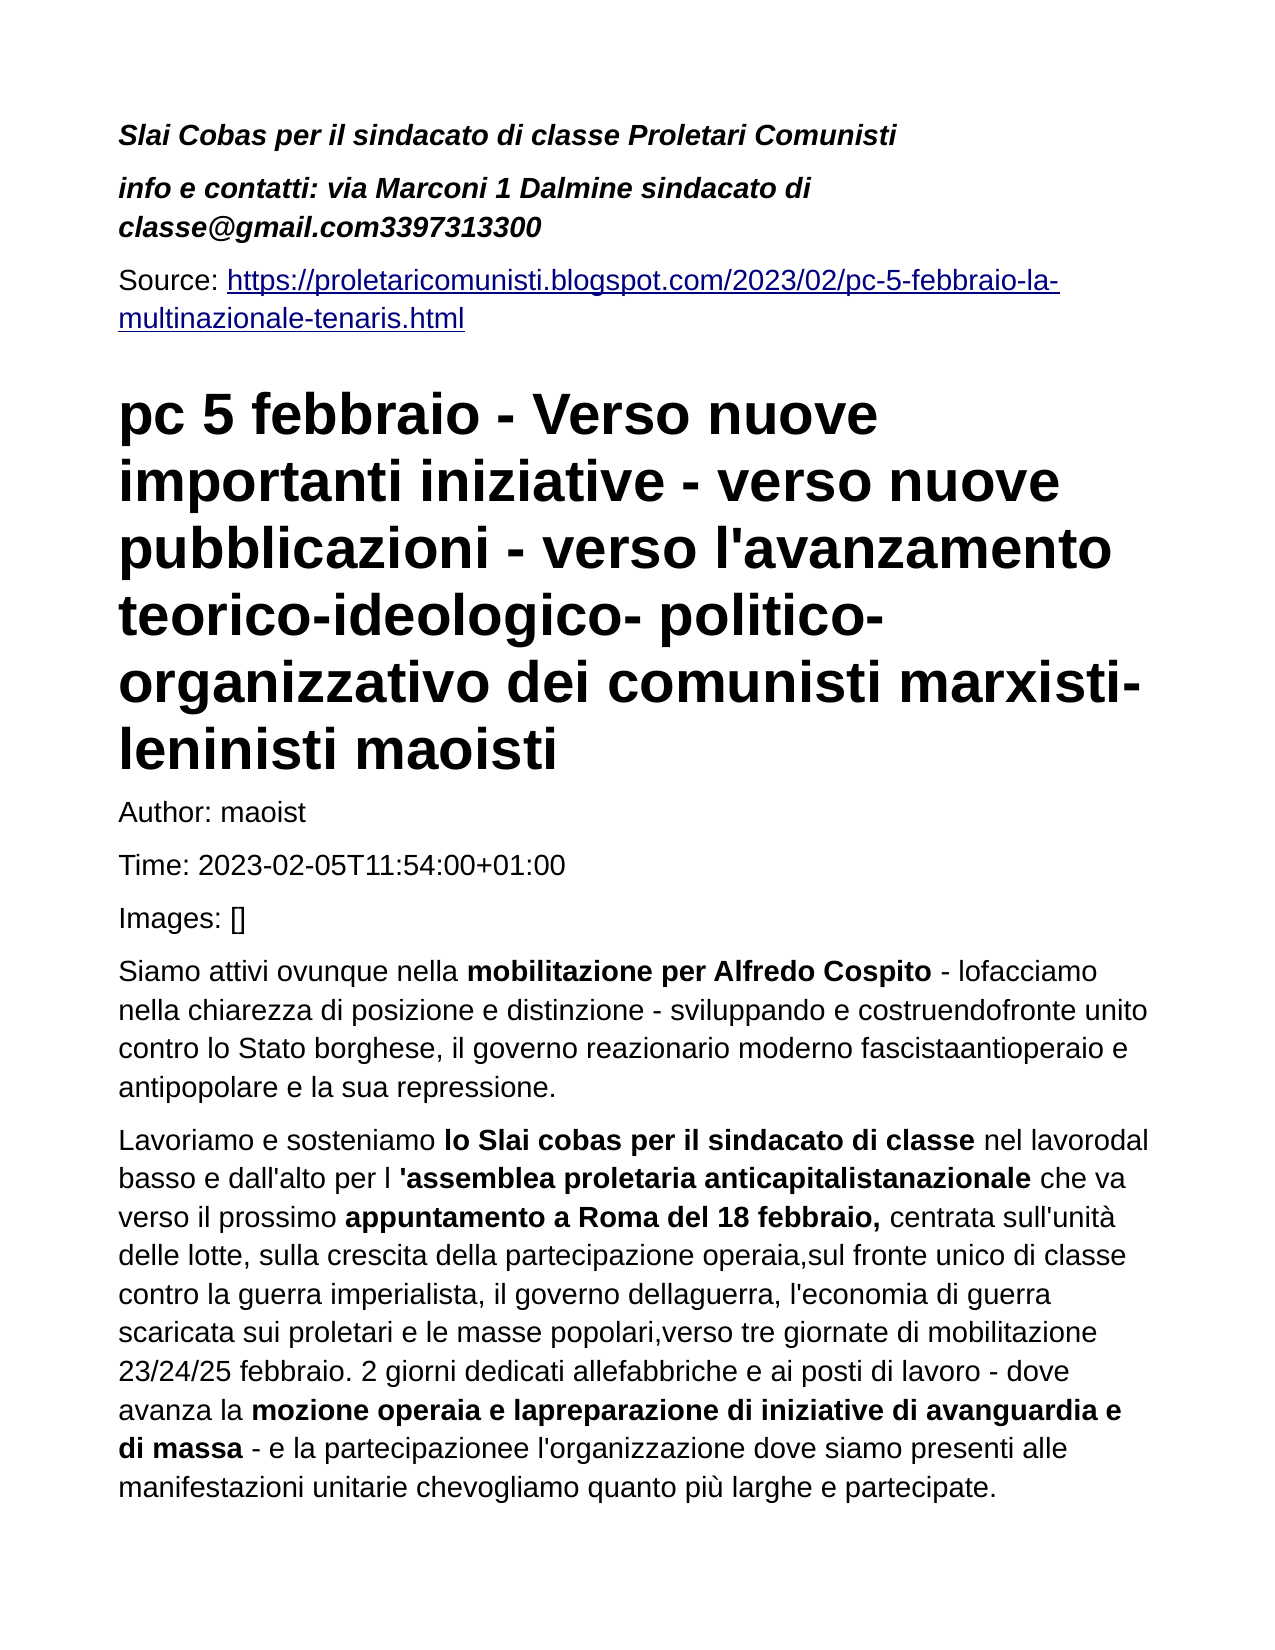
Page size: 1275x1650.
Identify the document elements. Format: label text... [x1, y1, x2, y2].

text Lavoriamo e sosteniamo lo Slai cobas per il sindacato di classe nel lavorodal basso e dall'alto per l 'assemblea proletaria anticapitalistanazionale che va verso il prossimo appuntamento a Roma del 18 febbraio, centrata sull'unità delle lotte, sulla crescita della partecipazione operaia,sul fronte unico di classe contro la guerra imperialista, il governo dellaguerra, l'economia di guerra scaricata sui proletari e le masse popolari,verso tre giornate di mobilitazione 23/24/25 febbraio. 2 giorni dedicati allefabbriche e ai posti di lavoro - dove avanza la mozione operaia e lapreparazione di iniziative di avanguardia e di massa - e la partecipazionee l'organizzazione dove siamo presenti alle manifestazioni unitarie chevogliamo quanto più larghe e partecipate. [118, 1123, 1157, 1503]
text info e contatti: via Marconi 1 Dalmine sindacato di classe@gmail.com3397313300 [118, 171, 1157, 243]
subtitle pc 5 febbraio - Verso nuove importanti iniziative - verso nuove pubblicazioni - verso l'avanzamento teorico-ideologico- politico- organizzativo dei comunisti marxisti-leninisti maoisti [118, 379, 1157, 782]
text Siamo attivi ovunque nella mobilitazione per Alfredo Cospito - lofacciamo nella chiarezza di posizione e distinzione - sviluppando e costruendofronte unito contro lo Stato borghese, il governo reazionario moderno fascistaantioperaio e antipopolare e la sua repressione. [118, 954, 1157, 1103]
text Images: [] [118, 901, 1157, 934]
text Time: 2023-02-05T11:54:00+01:00 [118, 848, 1157, 881]
text Slai Cobas per il sindacato di classe Proletari Comunisti [118, 118, 1157, 152]
text Author: maoist [118, 794, 1157, 828]
text Source: https://proletaricomunisti.blogspot.com/2023/02/pc-5-febbraio-la-multinazionale-tenaris.html [118, 263, 1157, 335]
